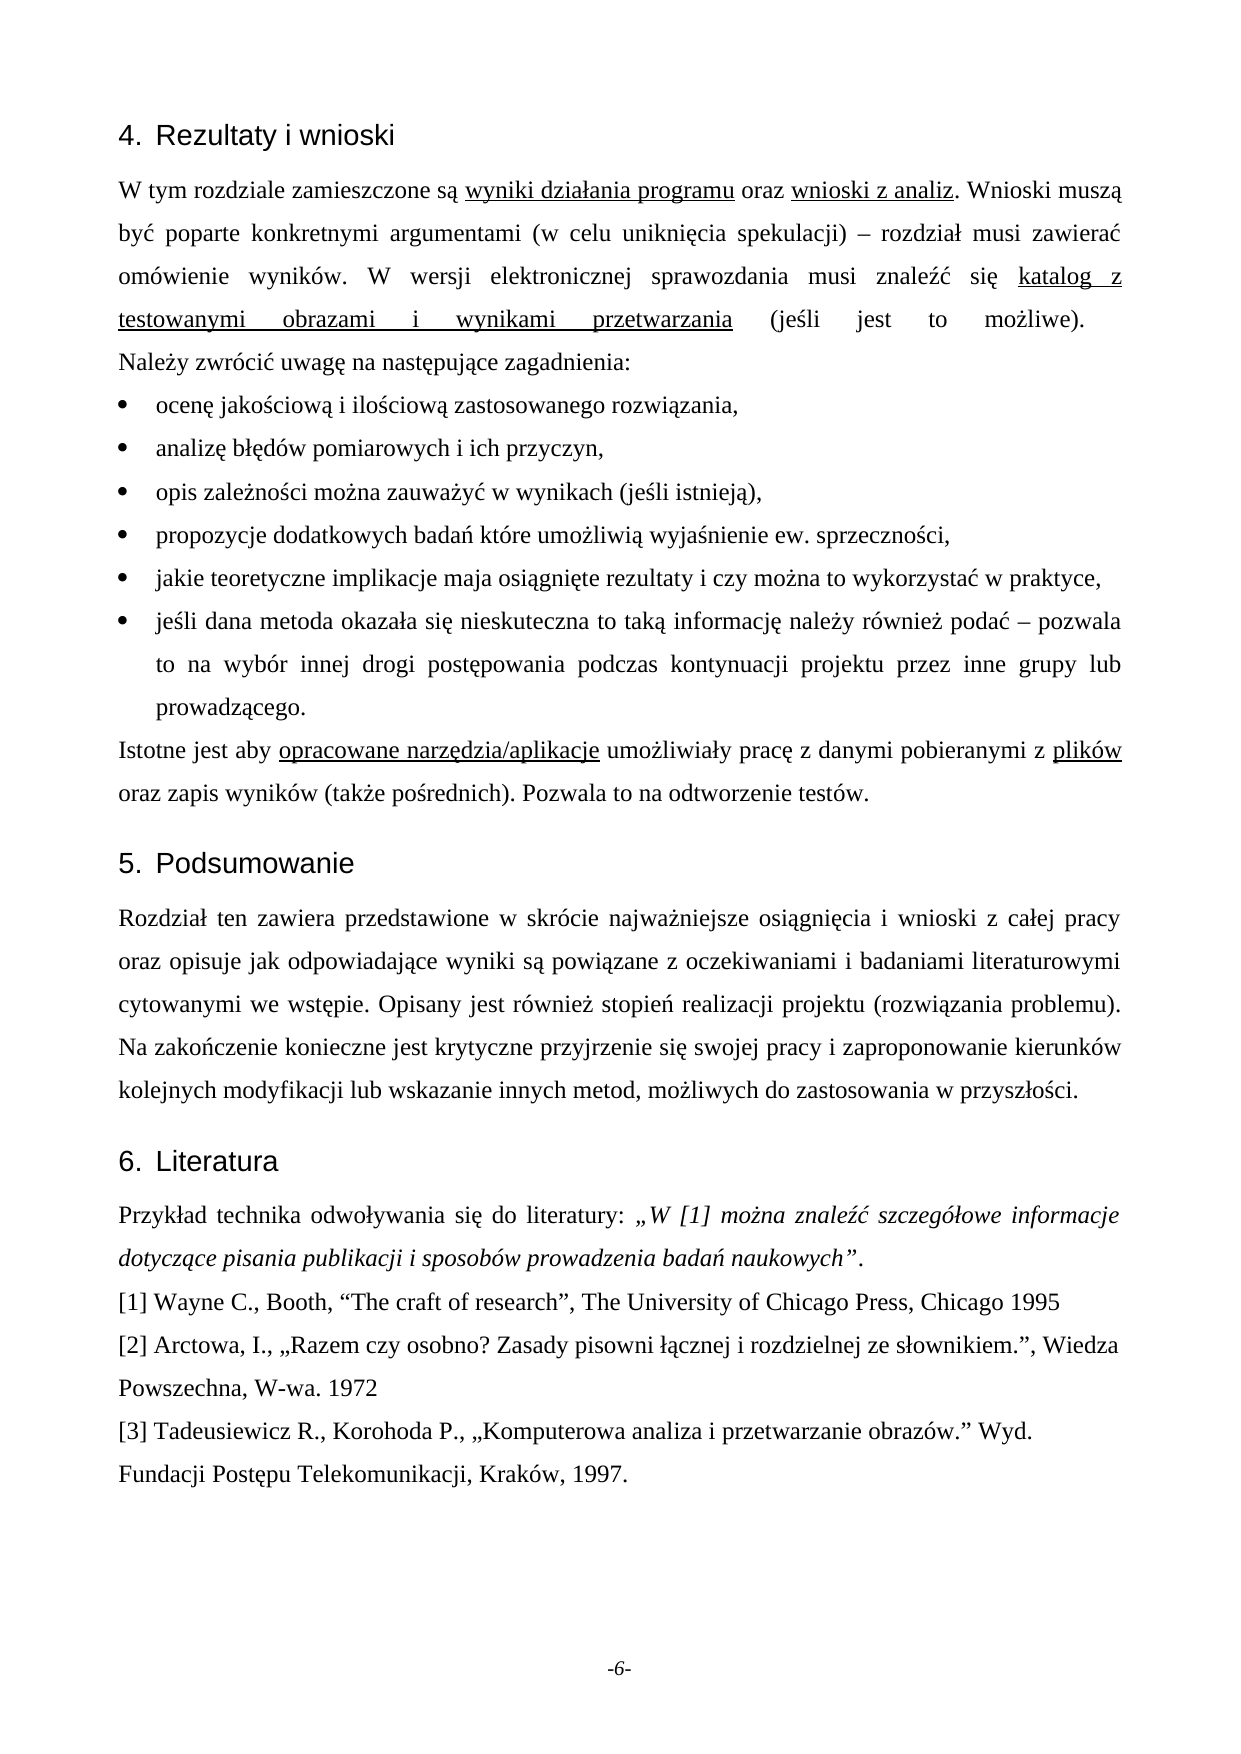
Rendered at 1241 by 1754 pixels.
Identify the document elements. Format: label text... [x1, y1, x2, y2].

text Rozdział ten zawiera przedstawione w skrócie najważniejsze osiągnięcia i wnioski z całej pracy oraz opisuje jak odpowiadające wyniki są powiązane z oczekiwaniami i badaniami literaturowymi cytowanymi we wstępie. Opisany jest również stopień realizacji projektu (rozwiązania problemu). Na zakończenie konieczne jest krytyczne przyjrzenie się swojej pracy i zaproponowanie kierunków kolejnych modyfikacji lub wskazanie innych metod, możliwych do zastosowania w przyszłości. [118, 903, 1122, 1104]
text [1] Wayne C., Booth, “The craft of research”, The University of Chicago Press, Chicago 1995 [118, 1287, 1122, 1315]
list analizę błędów pomiarowych i ich przyczyn, [118, 433, 1122, 462]
list ocenę jakościową i ilościową zastosowanego rozwiązania, [118, 390, 1122, 419]
list jakie teoretyczne implikacje maja osiągnięte rezultaty i czy można to wykorzystać w praktyce, [118, 563, 1122, 592]
text W tym rozdziale zamieszczone są wyniki działania programu oraz wnioski z analiz. Wnioski muszą być poparte konkretnymi argumentami (w celu uniknięcia spekulacji) – rozdział musi zawierać omówienie wyników. W wersji elektronicznej sprawozdania musi znaleźć się katalog z testowanymi obrazami i wynikami przetwarzania (jeśli jest to możliwe). Należy zwrócić uwagę na następujące zagadnienia: [118, 175, 1122, 376]
list propozycje dodatkowych badań które umożliwią wyjaśnienie ew. sprzeczności, [118, 520, 1122, 548]
text Przykład technika odwoływania się do literatury: „W [1] można znaleźć szczegółowe informacje dotyczące pisania publikacji i sposobów prowadzenia badań naukowych”. [118, 1200, 1122, 1272]
subtitle Podsumowanie [118, 847, 1122, 880]
text [2] Arctowa, I., „Razem czy osobno? Zasady pisowni łącznej i rozdzielnej ze słownikiem.”, Wiedza Powszechna, W-wa. 1972 [3] Tadeusiewicz R., Korohoda P., „Komputerowa analiza i przetwarzanie obrazów.” Wyd. Fundacji Postępu Telekomunikacji, Kraków, 1997. [118, 1330, 1122, 1488]
list jeśli dana metoda okazała się nieskuteczna to taką informację należy również podać – pozwala to na wybór innej drogi postępowania podczas kontynuacji projektu przez inne grupy lub prowadzącego. [118, 606, 1122, 721]
subtitle Literatura [118, 1144, 1122, 1177]
list opis zależności można zauważyć w wynikach (jeśli istnieją), [118, 477, 1122, 505]
subtitle Rezultaty i wnioski [118, 118, 1122, 152]
text Istotne jest aby opracowane narzędzia/aplikacje umożliwiały pracę z danymi pobieranymi z plików oraz zapis wyników (także pośrednich). Pozwala to na odtworzenie testów. [118, 735, 1122, 807]
